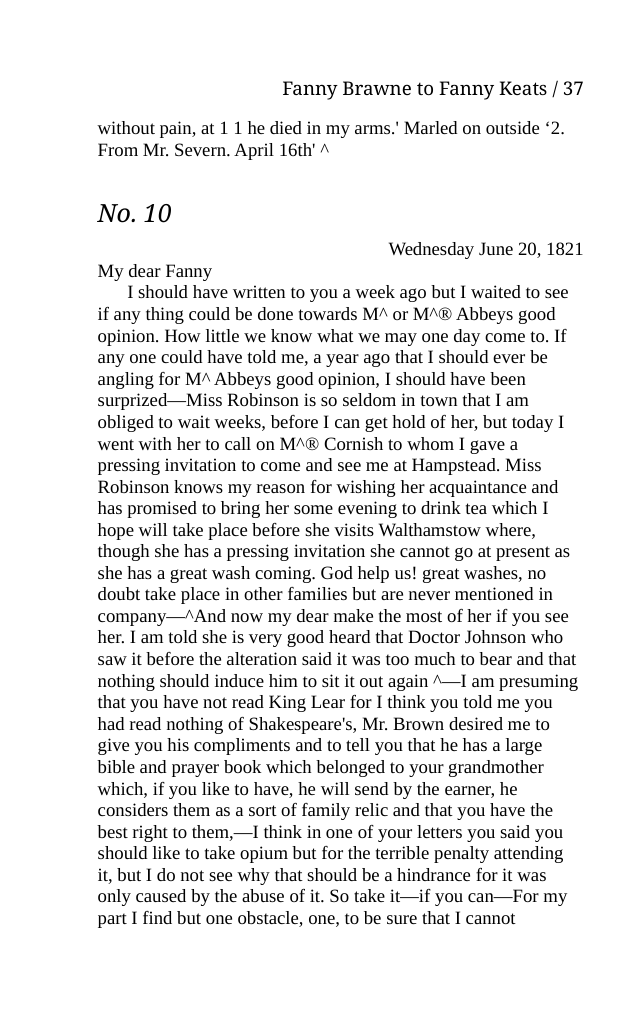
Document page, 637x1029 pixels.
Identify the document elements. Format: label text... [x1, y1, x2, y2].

text I should have written to you a week ago but I waited to see if any thing could be done towards M^ or M^® Abbeys good opinion. How little we know what we may one day come to. If any one could have told me, a year ago that I should ever be angling for M^ Abbeys good opinion, I should have been surprized—Miss Robinson is so seldom in town that I am obliged to wait weeks, before I can get hold of her, but today I went with her to call on M^® Cornish to whom I gave a pressing invitation to come and see me at Hampstead. Miss Robinson knows my reason for wishing her acquaintance and has promised to bring her some evening to drink tea which I hope will take place before she visits Walthamstow where, though she has a pressing invitation she cannot go at present as she has a great wash coming. God help us! great washes, no doubt take place in other families but are never mentioned in company—^And now my dear make the most of her if you see her. I am told she is very good heard that Doctor Johnson who saw it before the alteration said it was too much to bear and that nothing should induce him to sit it out again ^—I am presuming that you have not read King Lear for I think you told me you had read nothing of Shakespeare's, Mr. Brown desired me to give you his compliments and to tell you that he has a large bible and prayer book which belonged to your grandmother which, if you like to have, he will send by the earner, he considers them as a sort of family relic and that you have the best right to them,—I think in one of your letters you said you should like to take opium but for the terrible penalty attending it, but I do not see why that should be a hindrance for it was only caused by the abuse of it. So take it—if you can—For my part I find but one obstacle, one, to be sure that I cannot [97, 281, 583, 928]
text without pain, at 1 1 he died in my arms.' Marled on outside ‘2. From Mr. Severn. April 16th' ^ [97, 117, 583, 160]
text My dear Fanny [97, 260, 583, 281]
text Wednesday June 20, 1821 [97, 238, 583, 260]
subtitle No. 10 [97, 195, 583, 229]
